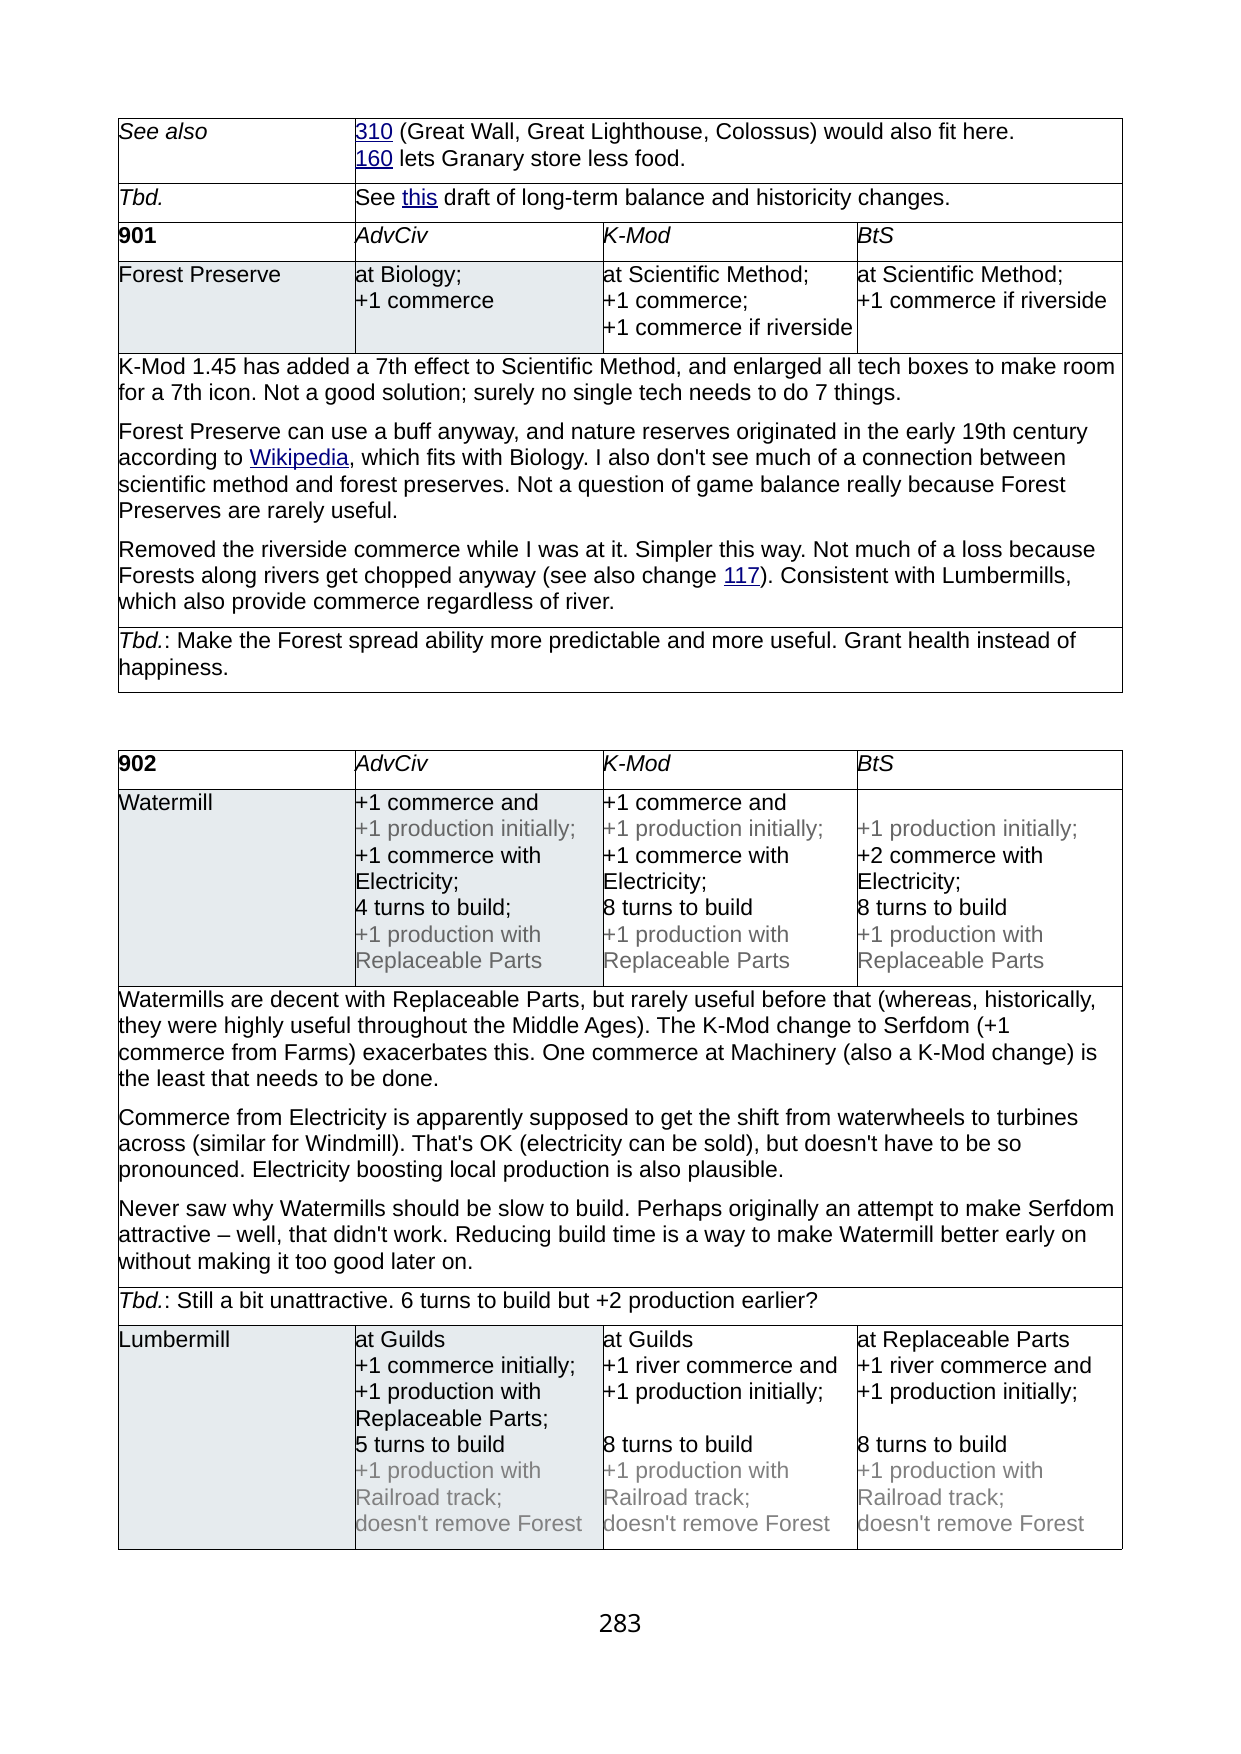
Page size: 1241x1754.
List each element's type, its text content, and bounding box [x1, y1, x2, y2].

table_cell +1 commerce and +1 production initially; +1 commerce with Electricity; 8 turns to build +1 production with Replaceable Parts [604, 790, 857, 986]
table_cell Lumbermill [119, 1326, 355, 1549]
table_cell at Guilds +1 river commerce and +1 production initially; 8 turns to build +1 production with Railroad track; doesn't remove Forest [604, 1326, 857, 1549]
table_cell at Guilds +1 commerce initially; +1 production with Replaceable Parts; 5 turns to build +1 production with Railroad track; doesn't remove Forest [356, 1326, 603, 1549]
table_cell K-Mod [604, 223, 857, 261]
table_header AdvCiv [356, 751, 603, 789]
table_cell at Biology; +1 commerce [356, 262, 603, 353]
table_cell at Scientific Method; +1 commerce if riverside [858, 262, 1122, 353]
table_header BtS [858, 751, 1122, 789]
table_cell at Scientific Method; +1 commerce; +1 commerce if riverside [604, 262, 857, 353]
table_cell 901 [119, 223, 355, 261]
table_cell See this draft of long-term balance and historicity changes. [356, 184, 1122, 222]
table_header K-Mod [604, 751, 857, 789]
table_header 902 [119, 751, 355, 789]
table_cell +1 production initially; +2 commerce with Electricity; 8 turns to build +1 production with Replaceable Parts [858, 790, 1122, 986]
table_cell K-Mod 1.45 has added a 7th effect to Scientific Method, and enlarged all tech boxes to make room for a 7th icon. Not a good solution; surely no single tech needs to do 7 things. Forest Preserve can use a buff anyway, and nature reserves originated in the early 19th century according to Wikipedia, which fits with Biology. I also don't see much of a connection between scientific method and forest preserves. Not a question of game balance really because Forest Preserves are rarely useful. Removed the riverside commerce while I was at it. Simpler this way. Not much of a loss because Forests along rivers get chopped anyway (see also change 117). Consistent with Lumbermills, which also provide commerce regardless of river. [119, 354, 1122, 627]
table_cell BtS [858, 223, 1122, 261]
table_cell Tbd. [119, 184, 355, 222]
table_cell Tbd.: Still a bit unattractive. 6 turns to build but +2 production earlier? [119, 1288, 1122, 1325]
table_cell Watermills are decent with Replaceable Parts, but rarely useful before that (whereas, historically, they were highly useful throughout the Middle Ages). The K-Mod change to Serfdom (+1 commerce from Farms) exacerbates this. One commerce at Machinery (also a K-Mod change) is the least that needs to be done. Commerce from Electricity is apparently supposed to get the shift from waterwheels to turbines across (similar for Windmill). That's OK (electricity can be sold), but doesn't have to be so pronounced. Electricity boosting local production is also plausible. Never saw why Watermills should be slow to build. Perhaps originally an attempt to make Serfdom attractive – well, that didn't work. Reducing build time is a way to make Watermill better early on without making it too good later on. [119, 987, 1122, 1287]
table_cell at Replaceable Parts +1 river commerce and +1 production initially; 8 turns to build +1 production with Railroad track; doesn't remove Forest [858, 1326, 1122, 1549]
table_cell Tbd.: Make the Forest spread ability more predictable and more useful. Grant health instead of happiness. [119, 628, 1122, 692]
table_cell See also [119, 119, 355, 183]
table_cell +1 commerce and +1 production initially; +1 commerce with Electricity; 4 turns to build; +1 production with Replaceable Parts [356, 790, 603, 986]
table_cell Forest Preserve [119, 262, 355, 353]
table_cell AdvCiv [356, 223, 603, 261]
table_cell 310 (Great Wall, Great Lighthouse, Colossus) would also fit here. 160 lets Granary store less food. [356, 119, 1122, 183]
table_cell Watermill [119, 790, 355, 986]
